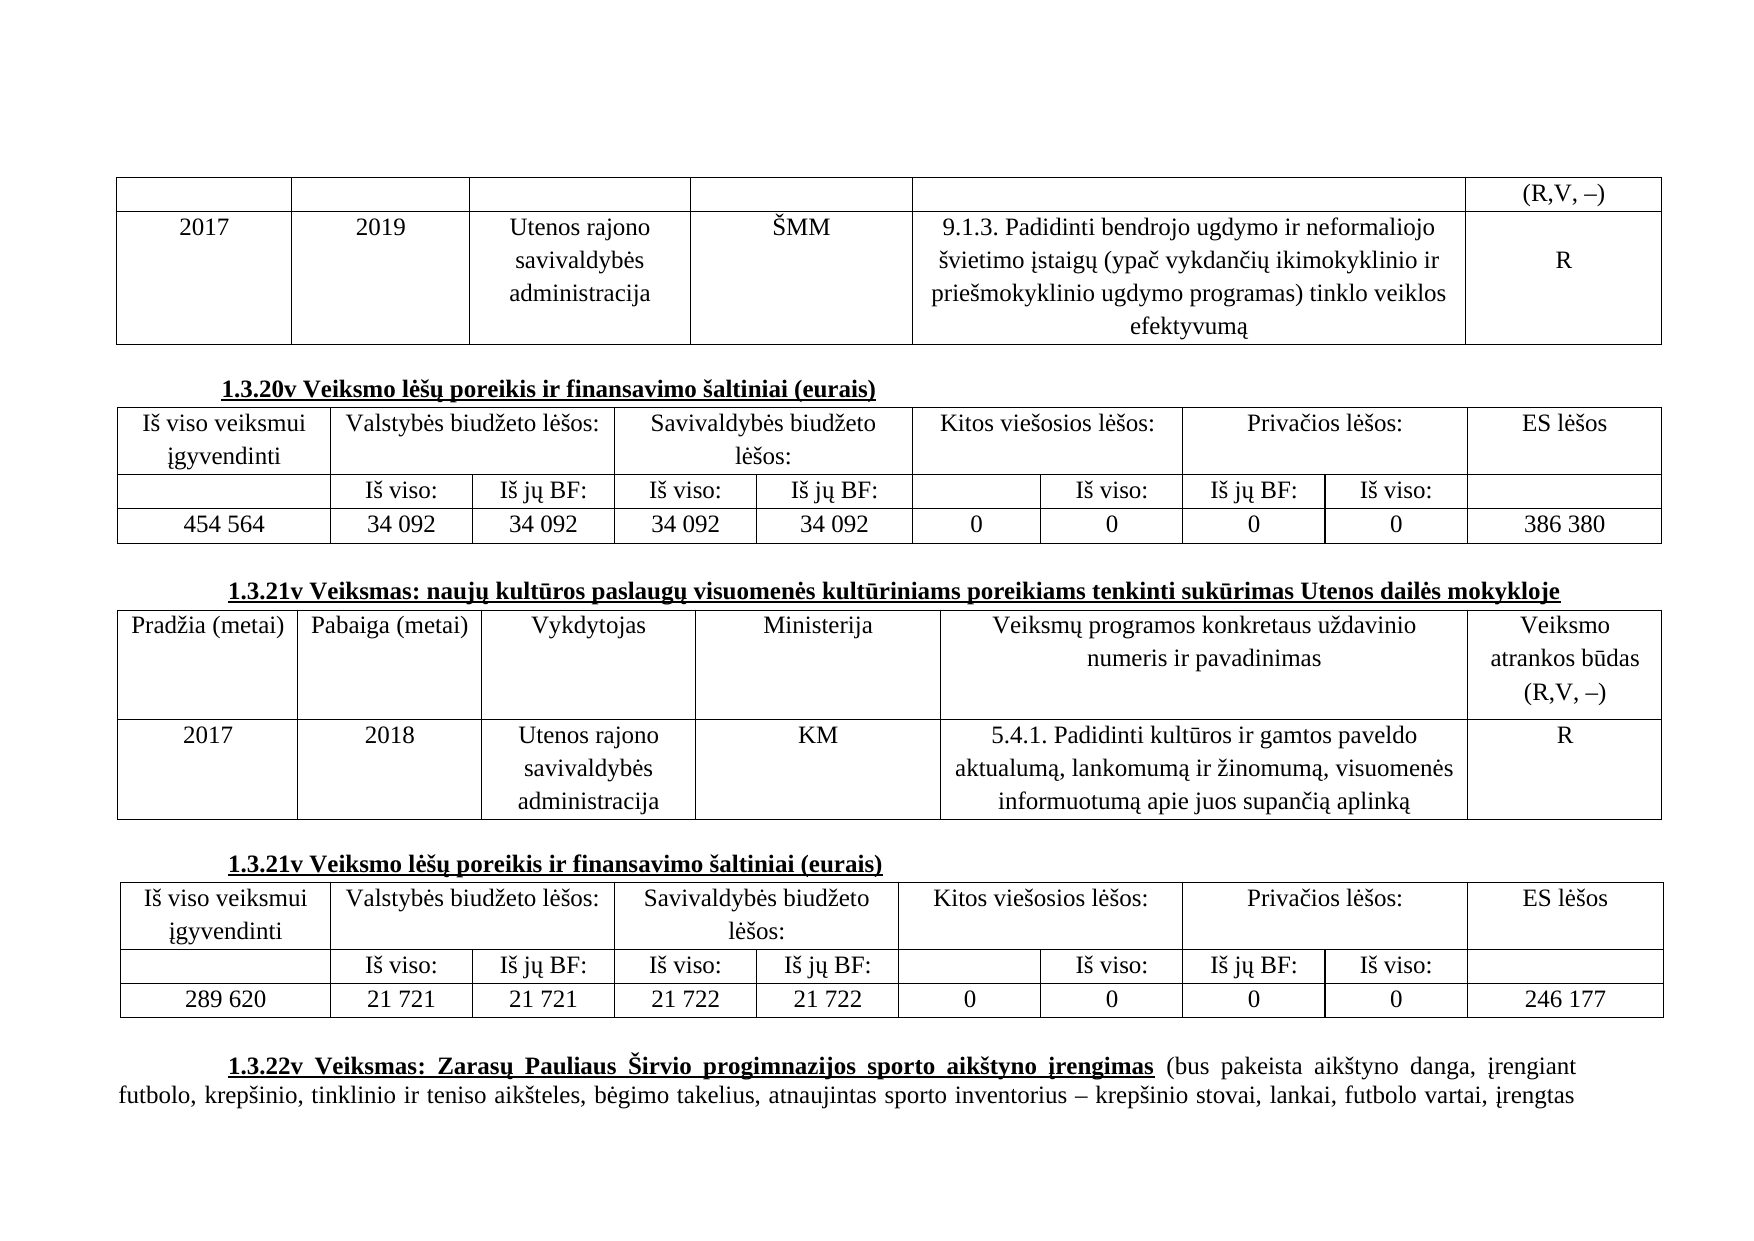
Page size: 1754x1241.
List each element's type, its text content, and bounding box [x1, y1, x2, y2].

table_cell [121, 950, 330, 983]
table_header Vykdytojas [482, 611, 695, 719]
table_cell 246 177 [1468, 984, 1663, 1017]
table_cell 34 092 [615, 509, 756, 542]
table_cell R [1466, 212, 1661, 344]
table_header Veiksmų programos konkretaus uždavinio numeris ir pavadinimas [941, 611, 1467, 719]
table_cell 34 092 [473, 509, 614, 542]
table_header Iš viso veiksmui įgyvendinti [121, 883, 330, 949]
table_header Valstybės biudžeto lėšos: [331, 408, 614, 474]
table_cell Iš jų BF: [473, 475, 614, 508]
table_cell ŠMM [691, 212, 912, 344]
table_cell Iš jų BF: [1183, 950, 1324, 983]
table_header Savivaldybės biudžeto lėšos: [615, 408, 912, 474]
table_header Kitos viešosios lėšos: [899, 883, 1182, 949]
table_cell 34 092 [757, 509, 912, 542]
table_cell 0 [913, 509, 1040, 542]
table_header Iš viso veiksmui įgyvendinti [118, 408, 330, 474]
table_cell [899, 950, 1040, 983]
table_cell Iš viso: [331, 950, 472, 983]
table_header Valstybės biudžeto lėšos: [331, 883, 614, 949]
table_header Pabaiga (metai) [298, 611, 481, 719]
table_cell [1468, 950, 1663, 983]
table_cell 0 [1183, 509, 1324, 542]
table_cell 0 [1041, 984, 1182, 1017]
table_header [913, 178, 1465, 211]
table_cell 9.1.3. Padidinti bendrojo ugdymo ir neformaliojo švietimo įstaigų (ypač vykdančių ikimokyklinio ir priešmokyklinio ugdymo programas) tinklo veiklos efektyvumą [913, 212, 1465, 344]
table_cell Iš viso: [1041, 950, 1182, 983]
table_header Ministerija [696, 611, 940, 719]
table_cell Iš viso: [615, 950, 756, 983]
table_cell 0 [899, 984, 1040, 1017]
table_cell 2019 [292, 212, 469, 344]
table_cell [1468, 475, 1661, 508]
table_cell 21 722 [757, 984, 898, 1017]
table_cell 2017 [117, 212, 291, 344]
table_cell 0 [1041, 509, 1182, 542]
table_cell Iš viso: [1326, 950, 1467, 983]
table_header Privačios lėšos: [1183, 883, 1467, 949]
table_header [117, 178, 291, 211]
table_cell Iš jų BF: [473, 950, 614, 983]
table_cell Iš viso: [615, 475, 756, 508]
table_cell Iš jų BF: [757, 475, 912, 508]
table_cell 454 564 [118, 509, 330, 542]
table_header [470, 178, 690, 211]
table_cell [913, 475, 1040, 508]
table_cell [118, 475, 330, 508]
table_header Pradžia (metai) [118, 611, 297, 719]
table_header [691, 178, 912, 211]
table_cell 289 620 [121, 984, 330, 1017]
table_cell 2017 [118, 720, 297, 819]
table_cell 2018 [298, 720, 481, 819]
table_cell Iš jų BF: [1183, 475, 1324, 508]
table_cell 0 [1183, 984, 1324, 1017]
table_cell KM [696, 720, 940, 819]
table_cell 0 [1326, 984, 1467, 1017]
table_cell Utenos rajono savivaldybės administracija [482, 720, 695, 819]
table_header Kitos viešosios lėšos: [913, 408, 1182, 474]
table_cell 21 721 [473, 984, 614, 1017]
table_cell 21 722 [615, 984, 756, 1017]
table_header ES lėšos [1468, 408, 1661, 474]
table_cell Iš viso: [331, 475, 472, 508]
table_cell Utenos rajono savivaldybės administracija [470, 212, 690, 344]
text 1.3.21v Veiksmas: naujų kultūros paslaugų visuomenės kultūriniams poreikiams tenkinti sukūrimas Utenos dailės mokykloje [118, 576, 1577, 605]
text 1.3.22v Veiksmas: Zarasų Pauliaus Širvio progimnazijos sporto aikštyno įrengimas (bus pakeista aikštyno danga, įrengiant futbolo, krepšinio, tinklinio ir teniso aikšteles, bėgimo takelius, atnaujintas sporto inventorius – krepšinio stovai, lankai, futbolo vartai, įrengtas [118, 1051, 1577, 1109]
table_header ES lėšos [1468, 883, 1663, 949]
table_header Veiksmo atrankos būdas (R,V, –) [1468, 611, 1661, 719]
table_cell 21 721 [331, 984, 472, 1017]
table_header Savivaldybės biudžeto lėšos: [615, 883, 898, 949]
table_header Privačios lėšos: [1183, 408, 1467, 474]
table_cell Iš viso: [1041, 475, 1182, 508]
table_cell 34 092 [331, 509, 472, 542]
table_header (R,V, –) [1466, 178, 1661, 211]
table_cell R [1468, 720, 1661, 819]
table_cell 386 380 [1468, 509, 1661, 542]
table_cell Iš viso: [1326, 475, 1467, 508]
table_cell Iš jų BF: [757, 950, 898, 983]
table_header [292, 178, 469, 211]
table_cell 0 [1326, 509, 1467, 542]
text 1.3.21v Veiksmo lėšų poreikis ir finansavimo šaltiniai (eurais) [118, 849, 1577, 878]
table_cell 5.4.1. Padidinti kultūros ir gamtos paveldo aktualumą, lankomumą ir žinomumą, visuomenės informuotumą apie juos supančią aplinką [941, 720, 1467, 819]
text 1.3.20v Veiksmo lėšų poreikis ir finansavimo šaltiniai (eurais) [118, 374, 1577, 403]
